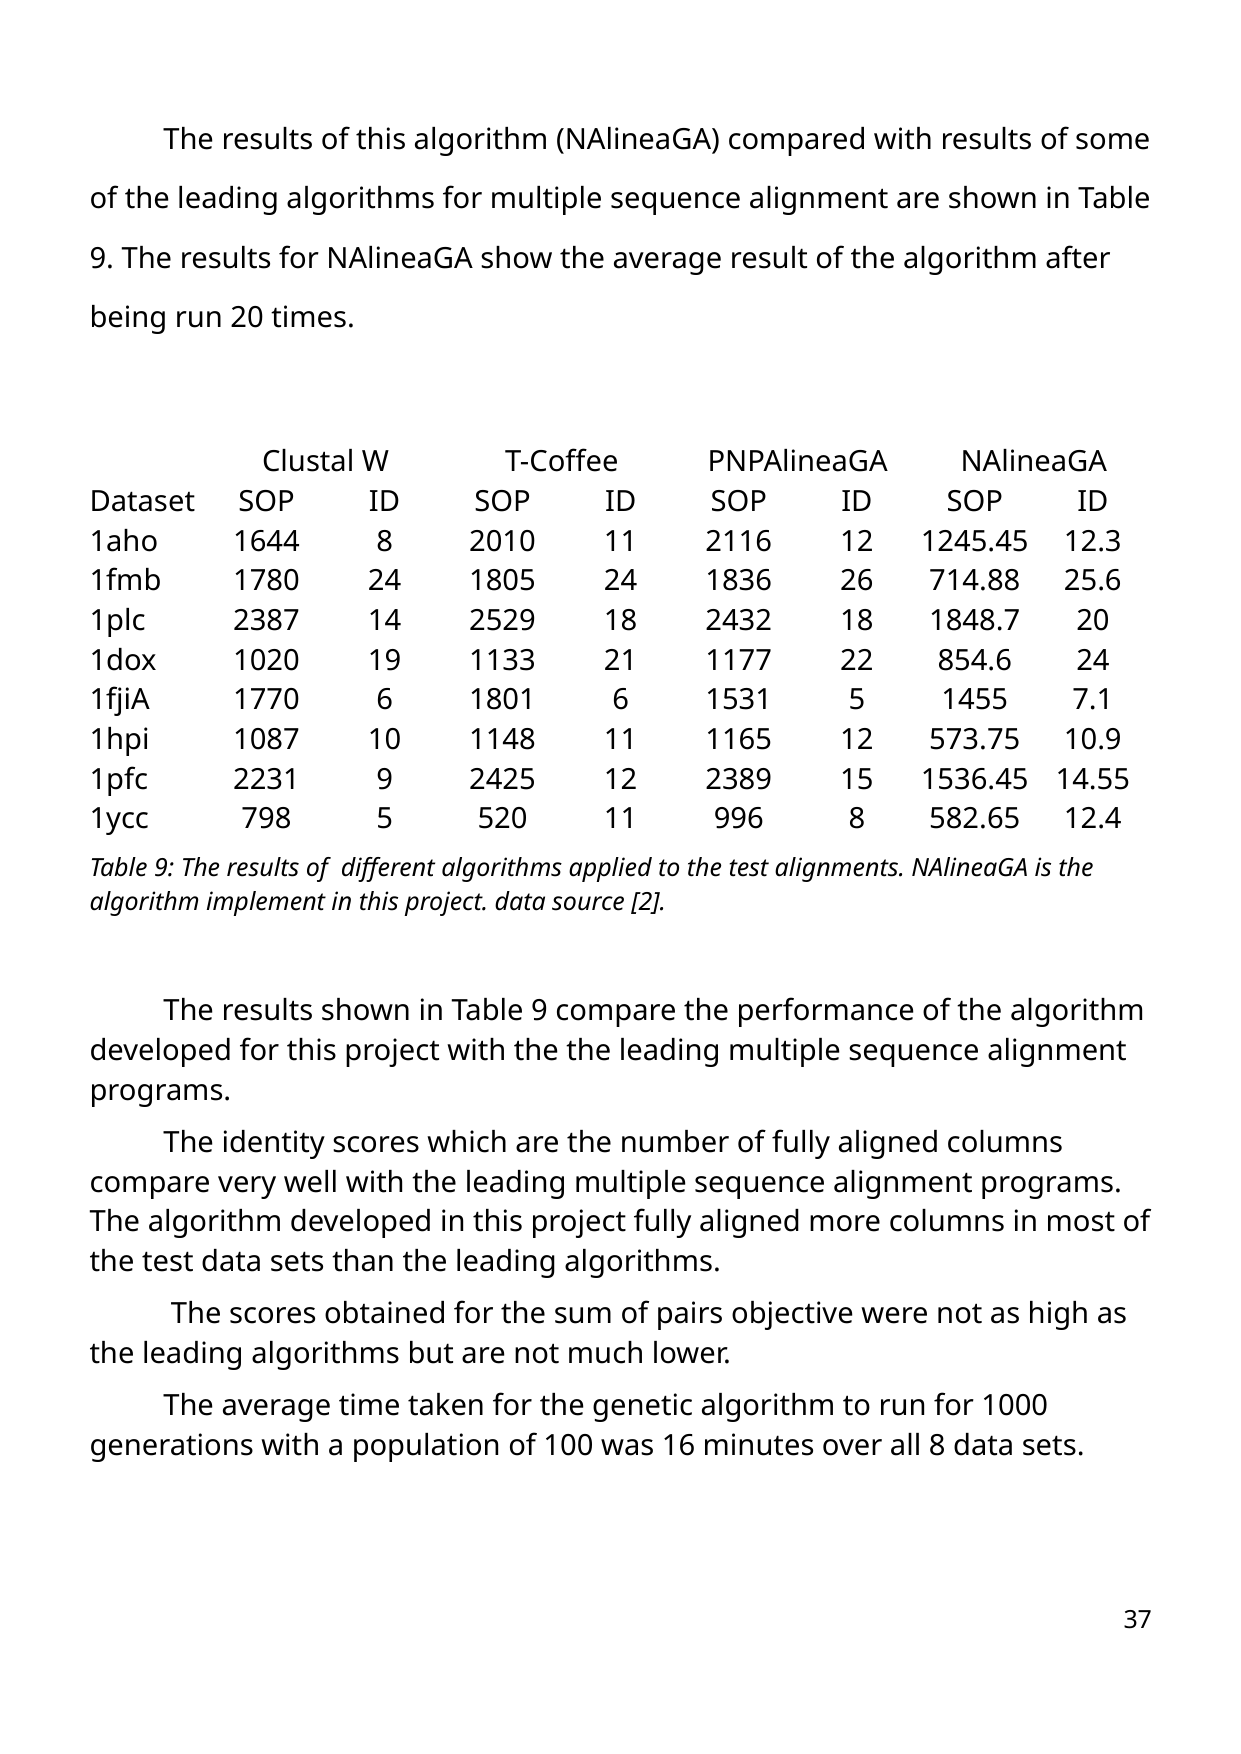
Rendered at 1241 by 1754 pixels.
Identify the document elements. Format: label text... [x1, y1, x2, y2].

table_cell 14 [325, 599, 443, 639]
table_cell 2387 [207, 599, 325, 639]
table_cell 9 [325, 758, 443, 798]
table_cell 1801 [443, 679, 561, 718]
table_cell 2231 [207, 758, 325, 798]
table_cell 1165 [680, 718, 797, 758]
table_cell SOP [443, 480, 561, 520]
table_header Dataset [89, 441, 207, 520]
table_cell 24 [561, 560, 679, 599]
text Table 9: The results of different algorithms applied to the test alignments. NAlineaGA is the algorithm implement in this project. data source [2]. [89, 850, 1152, 918]
table_cell 6 [325, 679, 443, 718]
table_cell 1087 [207, 718, 325, 758]
table_cell 2425 [443, 758, 561, 798]
table_cell 1836 [680, 560, 797, 599]
table_cell 996 [680, 798, 797, 837]
table_cell 11 [561, 798, 679, 837]
text The identity scores which are the number of fully aligned columns compare very well with the leading multiple sequence alignment programs. The algorithm developed in this project fully aligned more columns in most of the test data sets than the leading algorithms. [89, 1121, 1152, 1280]
table_header Clustal W [207, 441, 443, 480]
table_cell ID [798, 480, 916, 520]
text The results of this algorithm (NAlineaGA) compared with results of some of the leading algorithms for multiple sequence alignment are shown in Table 9. The results for NAlineaGA show the average result of the algorithm after being run 20 times. [89, 118, 1152, 336]
table_cell 14.55 [1034, 758, 1152, 798]
table_cell 520 [443, 798, 561, 837]
table_cell 573.75 [916, 718, 1033, 758]
table_cell 1020 [207, 639, 325, 679]
table_cell 1fjiA [89, 679, 207, 718]
table_cell 798 [207, 798, 325, 837]
table_cell 5 [325, 798, 443, 837]
table_cell 12.4 [1034, 798, 1152, 837]
text The average time taken for the genetic algorithm to run for 1000 generations with a population of 100 was 16 minutes over all 8 data sets. [89, 1384, 1152, 1464]
table_cell 7.1 [1034, 679, 1152, 718]
table_cell ID [561, 480, 679, 520]
table_cell 1177 [680, 639, 797, 679]
table_cell 1dox [89, 639, 207, 679]
table_cell 1pfc [89, 758, 207, 798]
table_cell 1780 [207, 560, 325, 599]
table_cell 1fmb [89, 560, 207, 599]
table_cell 22 [798, 639, 916, 679]
table_cell 19 [325, 639, 443, 679]
text The results shown in Table 9 compare the performance of the algorithm developed for this project with the the leading multiple sequence alignment programs. [89, 989, 1152, 1109]
table_cell 12 [798, 718, 916, 758]
table_cell ID [325, 480, 443, 520]
table_cell 1536.45 [916, 758, 1033, 798]
table_cell 2529 [443, 599, 561, 639]
table_cell 20 [1034, 599, 1152, 639]
table_cell 854.6 [916, 639, 1033, 679]
table_cell SOP [680, 480, 797, 520]
table_cell 1805 [443, 560, 561, 599]
table_cell 2116 [680, 520, 797, 559]
table_header T-Coffee [443, 441, 679, 480]
table_cell 15 [798, 758, 916, 798]
text The scores obtained for the sum of pairs objective were not as high as the leading algorithms but are not much lower. [89, 1292, 1152, 1372]
table_cell 6 [561, 679, 679, 718]
table_cell 18 [561, 599, 679, 639]
table_cell 25.6 [1034, 560, 1152, 599]
table_cell SOP [207, 480, 325, 520]
table_cell 8 [325, 520, 443, 559]
table_cell 714.88 [916, 560, 1033, 599]
table_header NAlineaGA [916, 441, 1152, 480]
table_cell ID [1034, 480, 1152, 520]
table_cell 1455 [916, 679, 1033, 718]
table_cell 1ycc [89, 798, 207, 837]
table_cell 12 [561, 758, 679, 798]
table_cell 21 [561, 639, 679, 679]
table_cell 2389 [680, 758, 797, 798]
table_cell 24 [325, 560, 443, 599]
table_cell 8 [798, 798, 916, 837]
table_cell 1133 [443, 639, 561, 679]
table_header PNPAlineaGA [680, 441, 916, 480]
table_cell 1770 [207, 679, 325, 718]
table_cell 11 [561, 520, 679, 559]
table_cell 11 [561, 718, 679, 758]
table_cell SOP [916, 480, 1033, 520]
table_cell 24 [1034, 639, 1152, 679]
table_cell 1plc [89, 599, 207, 639]
table_cell 10.9 [1034, 718, 1152, 758]
table_cell 1531 [680, 679, 797, 718]
table_cell 5 [798, 679, 916, 718]
table_cell 2432 [680, 599, 797, 639]
table_cell 2010 [443, 520, 561, 559]
table_cell 10 [325, 718, 443, 758]
table_cell 1hpi [89, 718, 207, 758]
table_cell 1aho [89, 520, 207, 559]
table_cell 1644 [207, 520, 325, 559]
table_cell 1848.7 [916, 599, 1033, 639]
table_cell 1245.45 [916, 520, 1033, 559]
table_cell 12.3 [1034, 520, 1152, 559]
table_cell 582.65 [916, 798, 1033, 837]
table_cell 26 [798, 560, 916, 599]
table_cell 18 [798, 599, 916, 639]
table_cell 12 [798, 520, 916, 559]
table_cell 1148 [443, 718, 561, 758]
